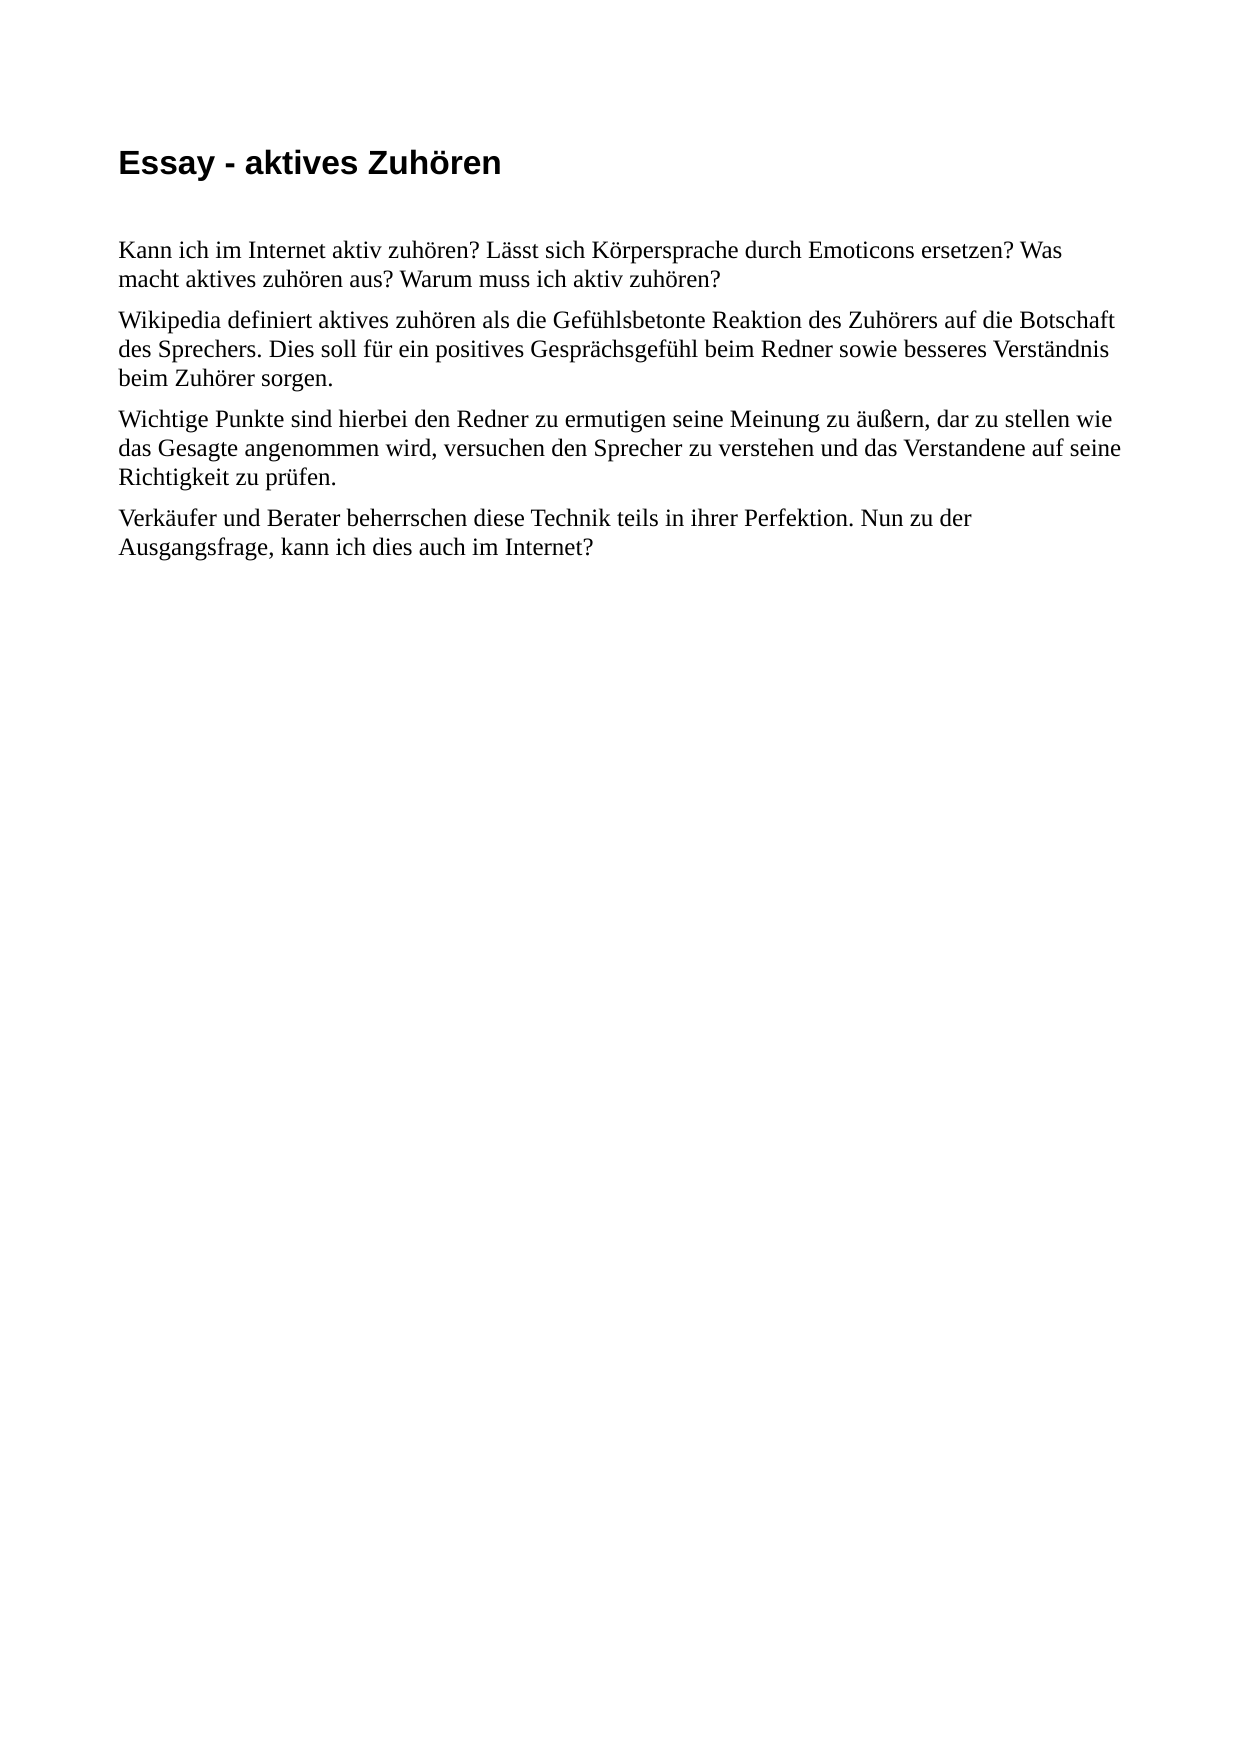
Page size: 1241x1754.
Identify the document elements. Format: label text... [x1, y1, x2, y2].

text Kann ich im Internet aktiv zuhören? Lässt sich Körpersprache durch Emoticons ersetzen? Was macht aktives zuhören aus? Warum muss ich aktiv zuhören? [118, 236, 1122, 293]
text Wikipedia definiert aktives zuhören als die Gefühlsbetonte Reaktion des Zuhörers auf die Botschaft des Sprechers. Dies soll für ein positives Gesprächsgefühl beim Redner sowie besseres Verständnis beim Zuhörer sorgen. [118, 306, 1122, 392]
text Wichtige Punkte sind hierbei den Redner zu ermutigen seine Meinung zu äußern, dar zu stellen wie das Gesagte angenommen wird, versuchen den Sprecher zu verstehen und das Verstandene auf seine Richtigkeit zu prüfen. [118, 404, 1122, 491]
subtitle Essay - aktives Zuhören [118, 143, 1122, 182]
text Verkäufer und Berater beherrschen diese Technik teils in ihrer Perfektion. Nun zu der Ausgangsfrage, kann ich dies auch im Internet? [118, 503, 1122, 561]
